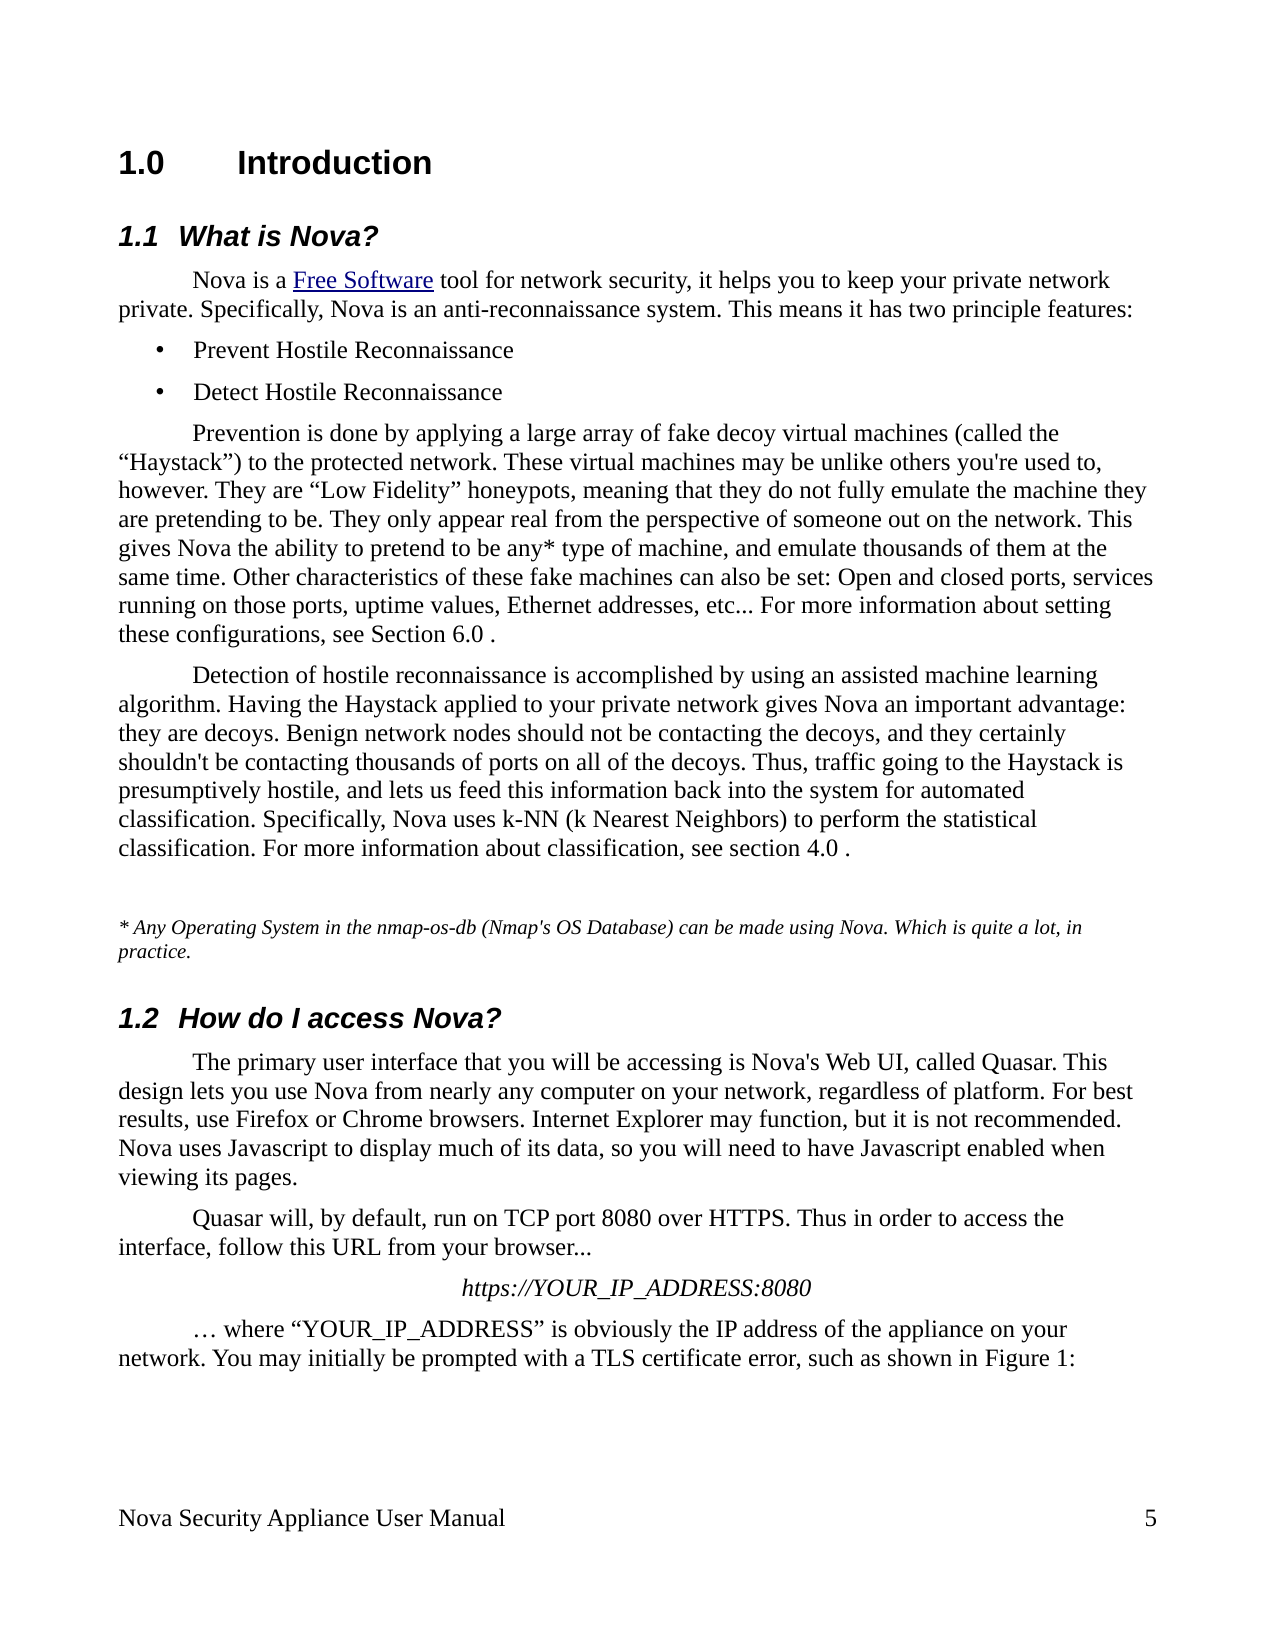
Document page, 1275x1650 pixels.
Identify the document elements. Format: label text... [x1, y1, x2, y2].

text Prevention is done by applying a large array of fake decoy virtual machines (called the “Haystack”) to the protected network. These virtual machines may be unlike others you're used to, however. They are “Low Fidelity” honeypots, meaning that they do not fully emulate the machine they are pretending to be. They only appear real from the perspective of someone out on the network. This gives Nova the ability to pretend to be any* type of machine, and emulate thousands of them at the same time. Other characteristics of these fake machines can also be set: Open and closed ports, services running on those ports, uptime values, Ethernet addresses, etc... For more information about setting these configurations, see Section 6. [118, 418, 1157, 648]
list Prevent Hostile Reconnaissance [156, 335, 1157, 364]
text Detection of hostile reconnaissance is accomplished by using an assisted machine learning algorithm. Having the Haystack applied to your private network gives Nova an important advantage: they are decoys. Benign network nodes should not be contacting the decoys, and they certainly shouldn't be contacting thousands of ports on all of the decoys. Thus, traffic going to the Haystack is presumptively hostile, and lets us feed this information back into the system for automated classification. Specifically, Nova uses k-NN (k Nearest Neighbors) to perform the statistical classification. For more information about classification, see section 4. [118, 660, 1157, 862]
subtitle Introduction [118, 143, 1157, 182]
text https://YOUR_IP_ADDRESS:8080 [118, 1273, 1157, 1302]
text … where “YOUR_IP_ADDRESS” is obviously the IP address of the appliance on your network. You may initially be prompted with a TLS certificate error, such as shown in Figure 1: [118, 1314, 1157, 1372]
subtitle What is Nova? [118, 219, 1157, 253]
subtitle How do I access Nova? [118, 1001, 1157, 1034]
text Quasar will, by default, run on TCP port 8080 over HTTPS. Thus in order to access the interface, follow this URL from your browser... [118, 1203, 1157, 1261]
text The primary user interface that you will be accessing is Nova's Web UI, called Quasar. This design lets you use Nova from nearly any computer on your network, regardless of platform. For best results, use Firefox or Chrome browsers. Internet Explorer may function, but it is not recommended. Nova uses Javascript to display much of its data, so you will need to have Javascript enabled when viewing its pages. [118, 1047, 1157, 1191]
text Nova is a Free Software tool for network security, it helps you to keep your private network private. Specifically, Nova is an anti-reconnaissance system. This means it has two principle features: [118, 265, 1157, 323]
list Detect Hostile Reconnaissance [156, 377, 1157, 405]
text * Any Operating System in the nmap-os-db (Nmap's OS Database) can be made using Nova. Which is quite a lot, in practice. [118, 915, 1157, 963]
